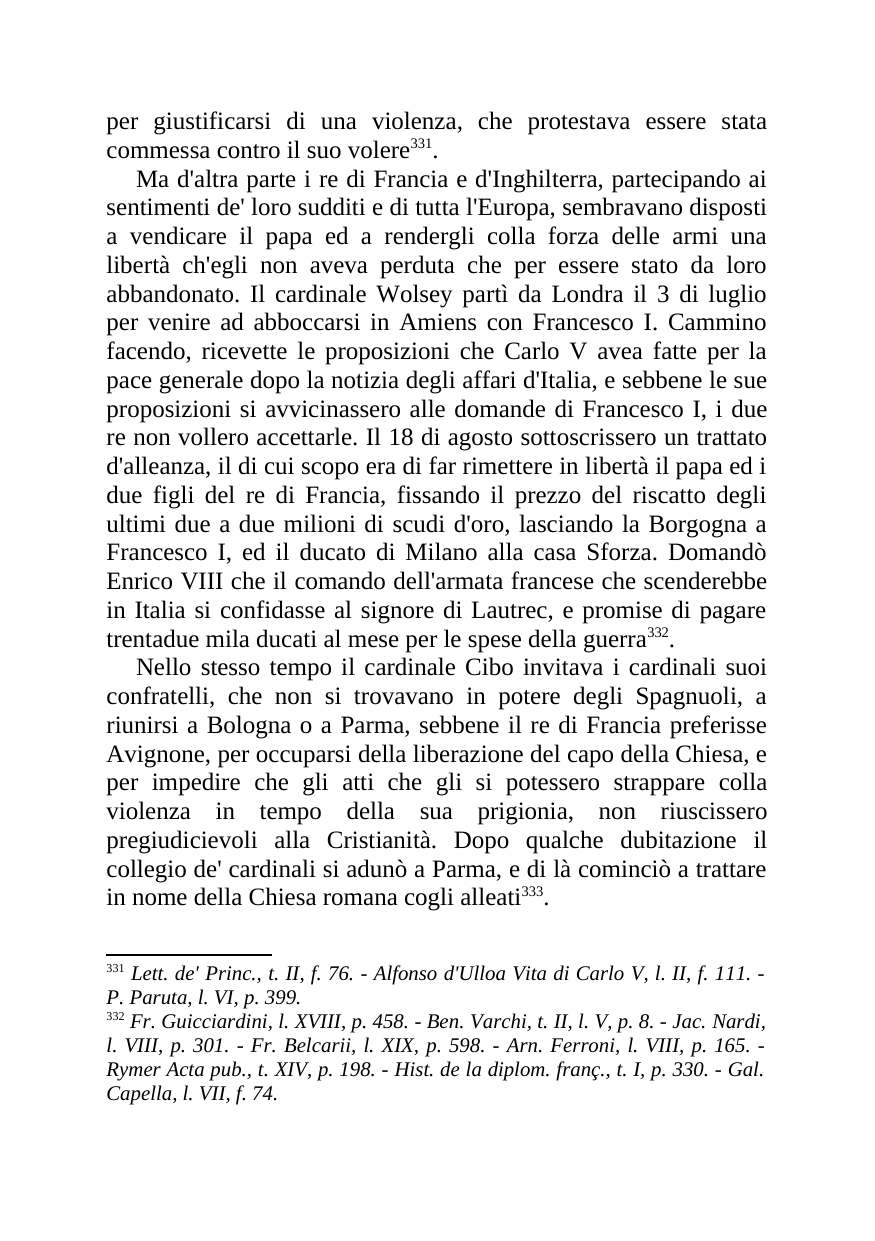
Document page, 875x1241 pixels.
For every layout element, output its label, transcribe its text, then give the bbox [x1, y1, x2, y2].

text Ma d'altra parte i re di Francia e d'Inghilterra, partecipando ai sentimenti de' loro sudditi e di tutta l'Europa, sembravano disposti a vendicare il papa ed a rendergli colla forza delle armi una libertà ch'egli non aveva perduta che per essere stato da loro abbandonato. Il cardinale Wolsey partì da Londra il 3 di luglio per venire ad abboccarsi in Amiens con Francesco I. Cammino facendo, ricevette le proposizioni che Carlo V avea fatte per la pace generale dopo la notizia degli affari d'Italia, e sebbene le sue proposizioni si avvicinassero alle domande di Francesco I, i due re non vollero accettarle. Il 18 di agosto sottoscrissero un trattato d'alleanza, il di cui scopo era di far rimettere in libertà il papa ed i due figli del re di Francia, fissando il prezzo del riscatto degli ultimi due a due milioni di scudi d'oro, lasciando la Borgogna a Francesco I, ed il ducato di Milano alla casa Sforza. Domandò Enrico VIII che il comando dell'armata francese che scenderebbe in Italia si confidasse al signore di Lautrec, e promise di pagare trentadue mila ducati al mese per le spese della guerra. [106, 164, 768, 652]
text Fr. Guicciardini, l. XVIII, p. 458. - Ben. Varchi, t. II, l. V, p. 8. - Jac. Nardi, l. VIII, p. 301. - Fr. Belcarii, l. XIX, p. 598. - Arn. Ferroni, l. VIII, p. 165. - Rymer Acta pub., t. XIV, p. 198. - Hist. de la diplom. franç., t. I, p. 330. - Gal. Capella, l. VII, f. 74. [106, 1009, 768, 1105]
text per giustificarsi di una violenza, che protestava essere stata commessa contro il suo volere. [106, 106, 768, 164]
text Lett. de' Princ., t. II, f. 76. - Alfonso d'Ulloa Vita di Carlo V, l. II, f. 111. - P. Paruta, l. VI, p. 399. [106, 961, 768, 1009]
text Nello stesso tempo il cardinale Cibo invitava i cardinali suoi confratelli, che non si trovavano in potere degli Spagnuoli, a riunirsi a Bologna o a Parma, sebbene il re di Francia preferisse Avignone, per occuparsi della liberazione del capo della Chiesa, e per impedire che gli atti che gli si potessero strappare colla violenza in tempo della sua prigionia, non riuscissero pregiudicievoli alla Cristianità. Dopo qualche dubitazione il collegio de' cardinali si adunò a Parma, e di là cominciò a trattare in nome della Chiesa romana cogli alleati. [106, 652, 768, 911]
